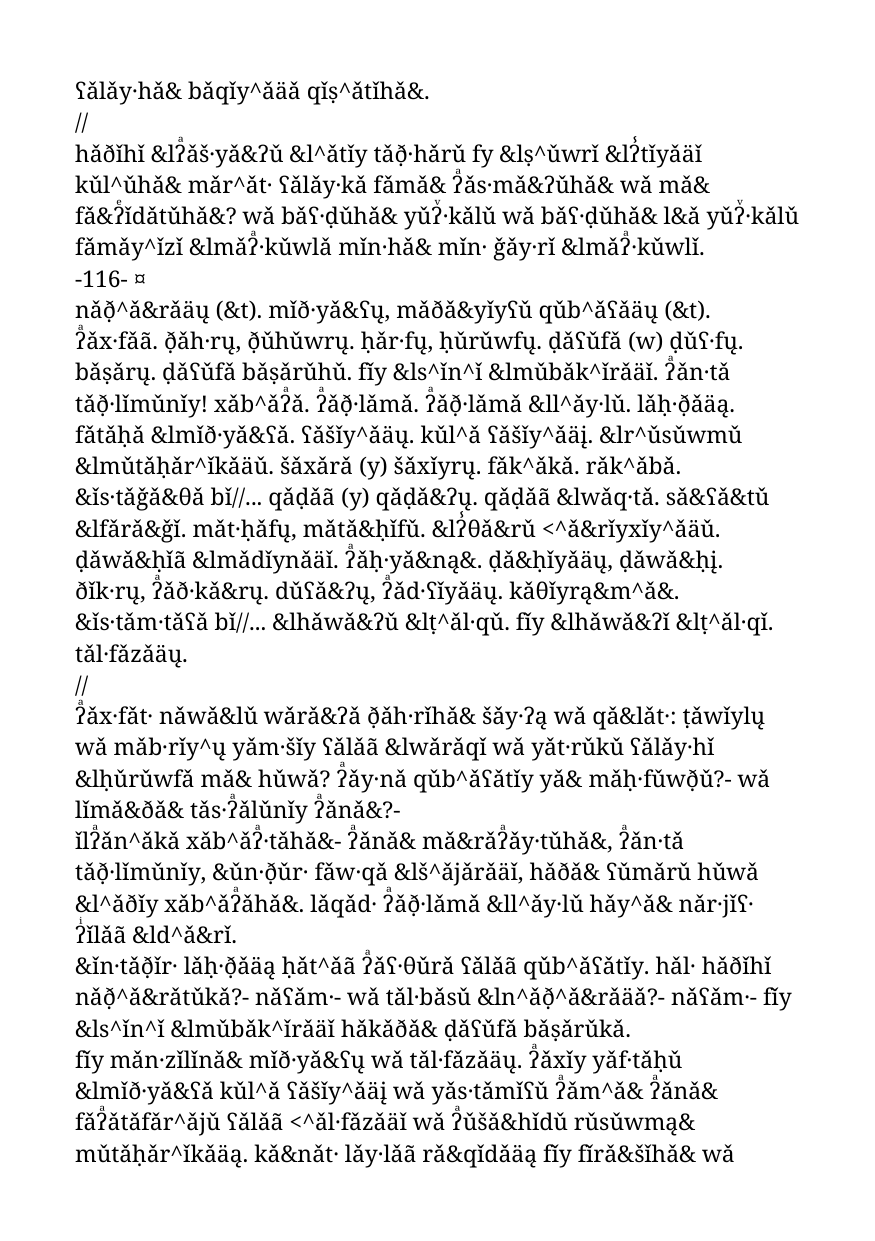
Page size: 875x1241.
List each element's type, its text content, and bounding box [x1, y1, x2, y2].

text hǎðǐhǐ &lʔͣǎš·yǎ&ʔǔ &l^ǎtǐy tǎð̣·hǎrǔ fy &lṣ^ǔwrǐ &lʔ̾tǐyǎäǐ kǔl^ǔhǎ& mǎr^ǎt· ʕǎlǎy·kǎ fǎmǎ& ʔͣǎs·mǎ&ʔǔhǎ& wǎ mǎ& fǎ&ʔͤǐdǎtǔhǎ&? wǎ bǎʕ·ḍǔhǎ& yǔʔͮ·kǎlǔ wǎ bǎʕ·ḍǔhǎ& l&ǎ yǔʔͮ·kǎlǔ fǎmǎy^ǐzǐ &lmǎʔͣ·kǔwlǎ mǐn·hǎ& mǐn· ǧǎy·rǐ &lmǎʔͣ·kǔwlǐ. [75, 137, 799, 262]
text // [75, 106, 799, 137]
text nǎð̣^ǎ&rǎäų (&t). mǐð·yǎ&ʕų, mǎðǎ&yǐyʕǔ qǔb^ǎʕǎäų (&t). ʔͣǎx·fǎã. ð̣ǎh·rų, ð̣ǔhǔwrų. ḥǎr·fų, ḥǔrǔwfų. ḍǎʕǔfǎ (w) ḍǔʕ·fų. bǎṣǎrų. ḍǎʕǔfǎ bǎṣǎrǔhǔ. fǐy &ls^ǐn^ǐ &lmǔbǎk^ǐrǎäǐ. ʔͣǎn·tǎ tǎð̣·lǐmǔnǐy! xǎb^ǎʔͣǎ. ʔͣǎð̣·lǎmǎ. ʔͣǎð̣·lǎmǎ &ll^ǎy·lǔ. lǎḥ·ð̣ǎäą. fǎtǎḥǎ &lmǐð·yǎ&ʕǎ. ʕǎšǐy^ǎäų. kǔl^ǎ ʕǎšǐy^ǎäį. &lr^ǔsǔwmǔ &lmǔtǎḥǎr^ǐkǎäǔ. šǎxǎrǎ (y) šǎxǐyrų. fǎk^ǎkǎ. rǎk^ǎbǎ. &ǐs·tǎǧǎ&θǎ bǐ//... qǎḍǎã (y) qǎḍǎ&ʔų. qǎḍǎã &lwǎq·tǎ. sǎ&ʕǎ&tǔ &lfǎrǎ&ǧǐ. mǎt·ḥǎfų, mǎtǎ&ḥǐfǔ. &lʔ̾θǎ&rǔ <^ǎ&rǐyxǐy^ǎäǔ. ḍǎwǎ&ḥǐã &lmǎdǐynǎäǐ. ʔͣǎḥ·yǎ&ną&. ḍǎ&ḥǐyǎäų, ḍǎwǎ&ḥį. ðǐk·rų, ʔͣǎð·kǎ&rų. dǔʕǎ&ʔų, ʔͣǎd·ʕǐyǎäų. kǎθǐyrą&m^ǎ&. &ǐs·tǎm·tǎʕǎ bǐ//... &lhǎwǎ&ʔǔ &lṭ^ǎl·qǔ. fǐy &lhǎwǎ&ʔǐ &lṭ^ǎl·qǐ. tǎl·fǎzǎäų. [75, 294, 799, 669]
text &ǐn·tǎð̣ǐr· lǎḥ·ð̣ǎäą ḥǎt^ǎã ʔͣǎʕ·θǔrǎ ʕǎlǎã qǔb^ǎʕǎtǐy. hǎl· hǎðǐhǐ nǎð̣^ǎ&rǎtǔkǎ?- nǎʕǎm·- wǎ tǎl·bǎsǔ &ln^ǎð̣^ǎ&rǎäǎ?- nǎʕǎm·- fǐy &ls^ǐn^ǐ &lmǔbǎk^ǐrǎäǐ hǎkǎðǎ& ḍǎʕǔfǎ bǎṣǎrǔkǎ. [75, 950, 799, 1044]
text // [75, 669, 799, 700]
text ʕǎlǎy·hǎ& bǎqǐy^ǎäǎ qǐṣ^ǎtǐhǎ&. [75, 75, 799, 106]
text ǐlʔͣǎn^ǎkǎ xǎb^ǎʔͣ·tǎhǎ&- ʔͣǎnǎ& mǎ&rǎʔͣǎy·tǔhǎ&, ʔͣǎn·tǎ tǎð̣·lǐmǔnǐy, &ǔn·ð̣ǔr· fǎw·qǎ &lš^ǎjǎrǎäǐ, hǎðǎ& ʕǔmǎrǔ hǔwǎ &l^ǎðǐy xǎb^ǎʔͣǎhǎ&. lǎqǎd· ʔͣǎð̣·lǎmǎ &ll^ǎy·lǔ hǎy^ǎ& nǎr·jǐʕ· ʔͥǐlǎã &ld^ǎ&rǐ. [75, 825, 799, 950]
text -116- ¤ [75, 262, 799, 294]
text fǐy mǎn·zǐlǐnǎ& mǐð·yǎ&ʕų wǎ tǎl·fǎzǎäų. ʔͣǎxǐy yǎf·tǎḥǔ &lmǐð·yǎ&ʕǎ kǔl^ǎ ʕǎšǐy^ǎäį wǎ yǎs·tǎmǐʕǔ ʔͣǎm^ǎ& ʔͣǎnǎ& fǎʔͣǎtǎfǎr^ǎjǔ ʕǎlǎã <^ǎl·fǎzǎäǐ wǎ ʔͣǔšǎ&hǐdǔ rǔsǔwmą& mǔtǎḥǎr^ǐkǎäą. kǎ&nǎt· lǎy·lǎã rǎ&qǐdǎäą fǐy fǐrǎ&šǐhǎ& wǎ [75, 1044, 799, 1169]
text ʔͣǎx·fǎt· nǎwǎ&lǔ wǎrǎ&ʔǎ ð̣ǎh·rǐhǎ& šǎy·ʔą wǎ qǎ&lǎt·: ṭǎwǐylų wǎ mǎb·rǐy^ų yǎm·šǐy ʕǎlǎã &lwǎrǎqǐ wǎ yǎt·rǔkǔ ʕǎlǎy·hǐ &lḥǔrǔwfǎ mǎ& hǔwǎ? ʔͣǎy·nǎ qǔb^ǎʕǎtǐy yǎ& mǎḥ·fǔwð̣ǔ?- wǎ lǐmǎ&ðǎ& tǎs·ʔͣǎlǔnǐy ʔͣǎnǎ&?- [75, 700, 799, 825]
